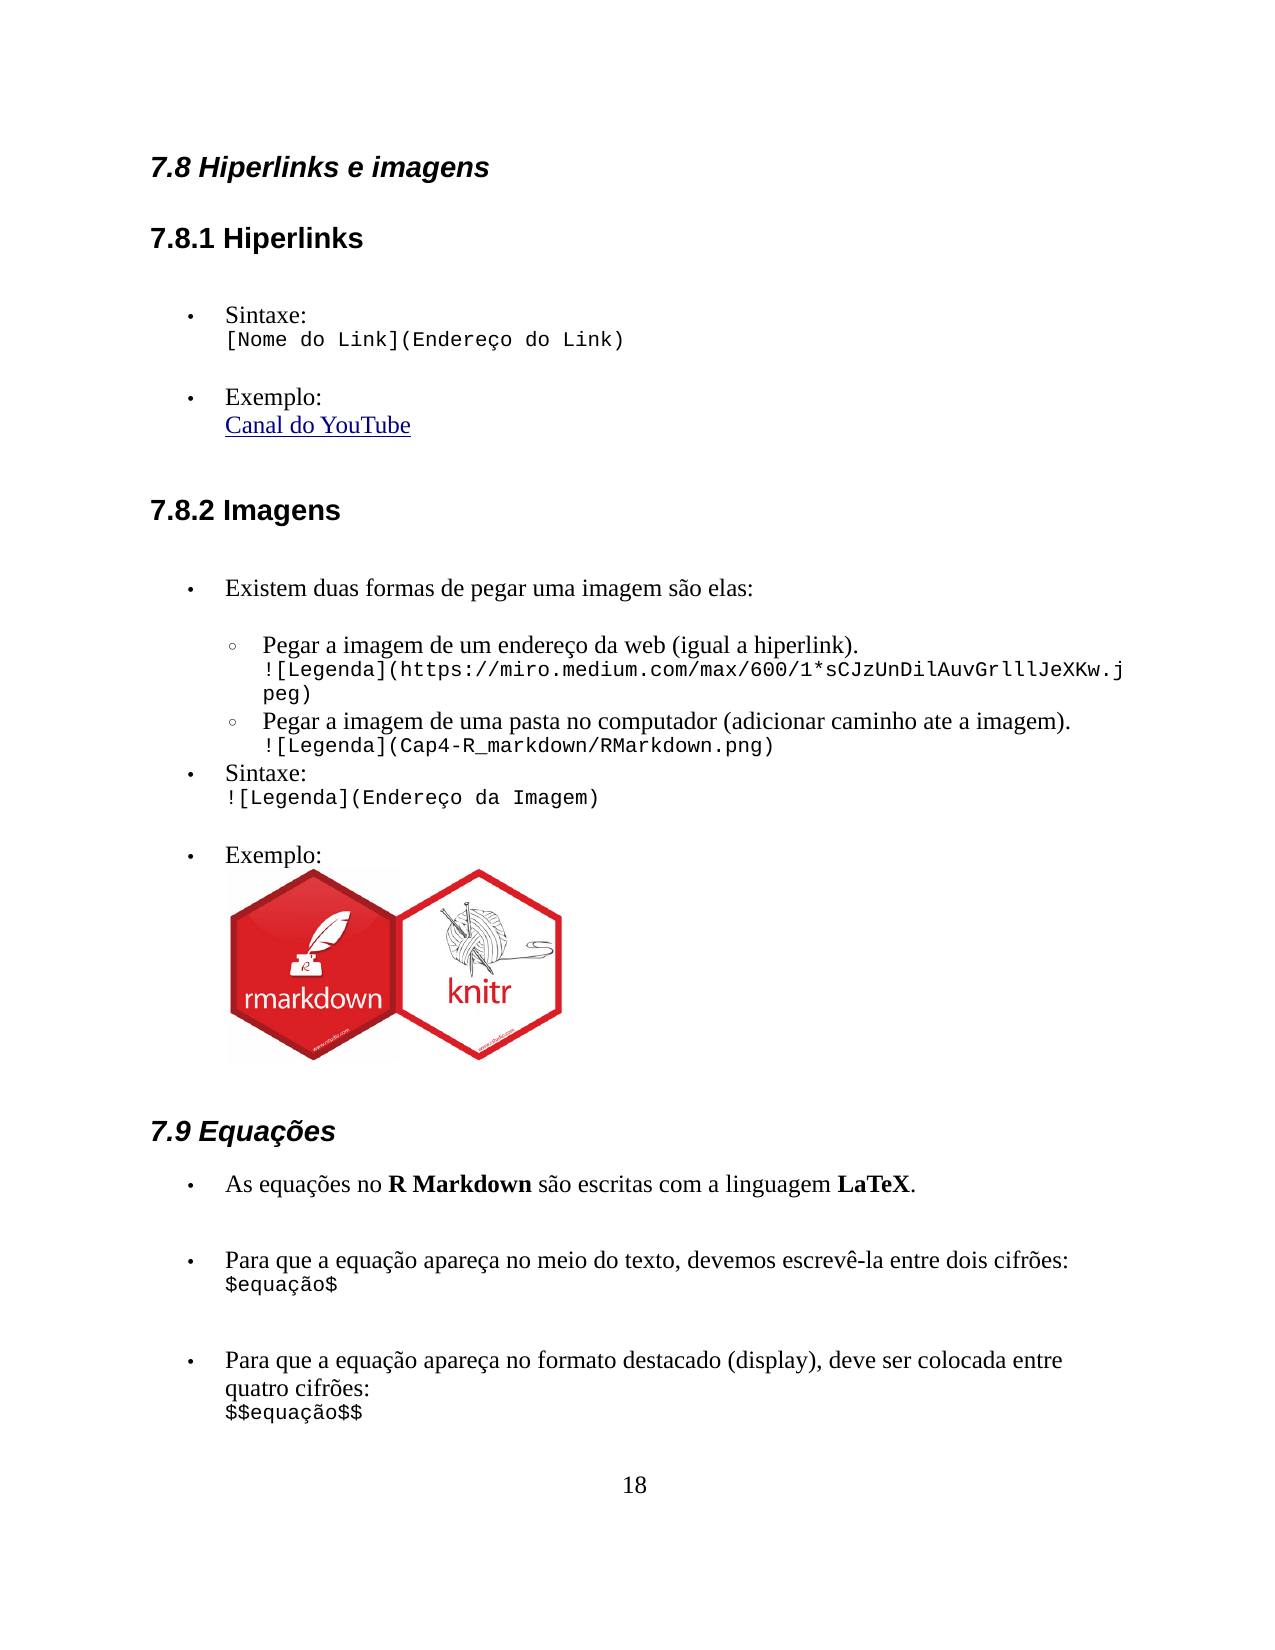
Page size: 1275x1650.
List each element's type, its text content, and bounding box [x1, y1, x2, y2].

list Pegar a imagem de um endereço da web (igual a hiperlink). ![Legenda](https://miro.medium.com/max/600/1*sCJzUnDilAuvGrlllJeXKw.jpeg) [225, 630, 1125, 706]
list Pegar a imagem de uma pasta no computador (adicionar caminho ate a imagem). ![Legenda](Cap4-R_markdown/RMarkdown.png) [225, 706, 1125, 758]
list Existem duas formas de pegar uma imagem são elas: [187, 573, 1125, 630]
picture [225, 868, 567, 1061]
list As equações no R Markdown são escritas com a linguagem LaTeX. [187, 1169, 1125, 1227]
list Sintaxe: ![Legenda](Endereço da Imagem) [187, 758, 1125, 840]
list Para que a equação apareça no meio do texto, devemos escrevê-la entre dois cifrões: $equação$ [187, 1245, 1125, 1327]
list Exemplo: [187, 840, 1125, 1089]
subtitle 7.8 Hiperlinks e imagens [150, 150, 1125, 183]
list Sintaxe: [Nome do Link](Endereço do Link) [187, 301, 1125, 382]
list Para que a equação apareça no formato destacado (display), deve ser colocada entre quatro cifrões: $$equação$$ [187, 1345, 1125, 1426]
subtitle 7.8.1 Hiperlinks [150, 221, 1125, 288]
subtitle 7.9 Equações [150, 1114, 1125, 1148]
subtitle 7.8.2 Imagens [150, 493, 1125, 560]
list Exemplo: Canal do YouTube [187, 382, 1125, 468]
